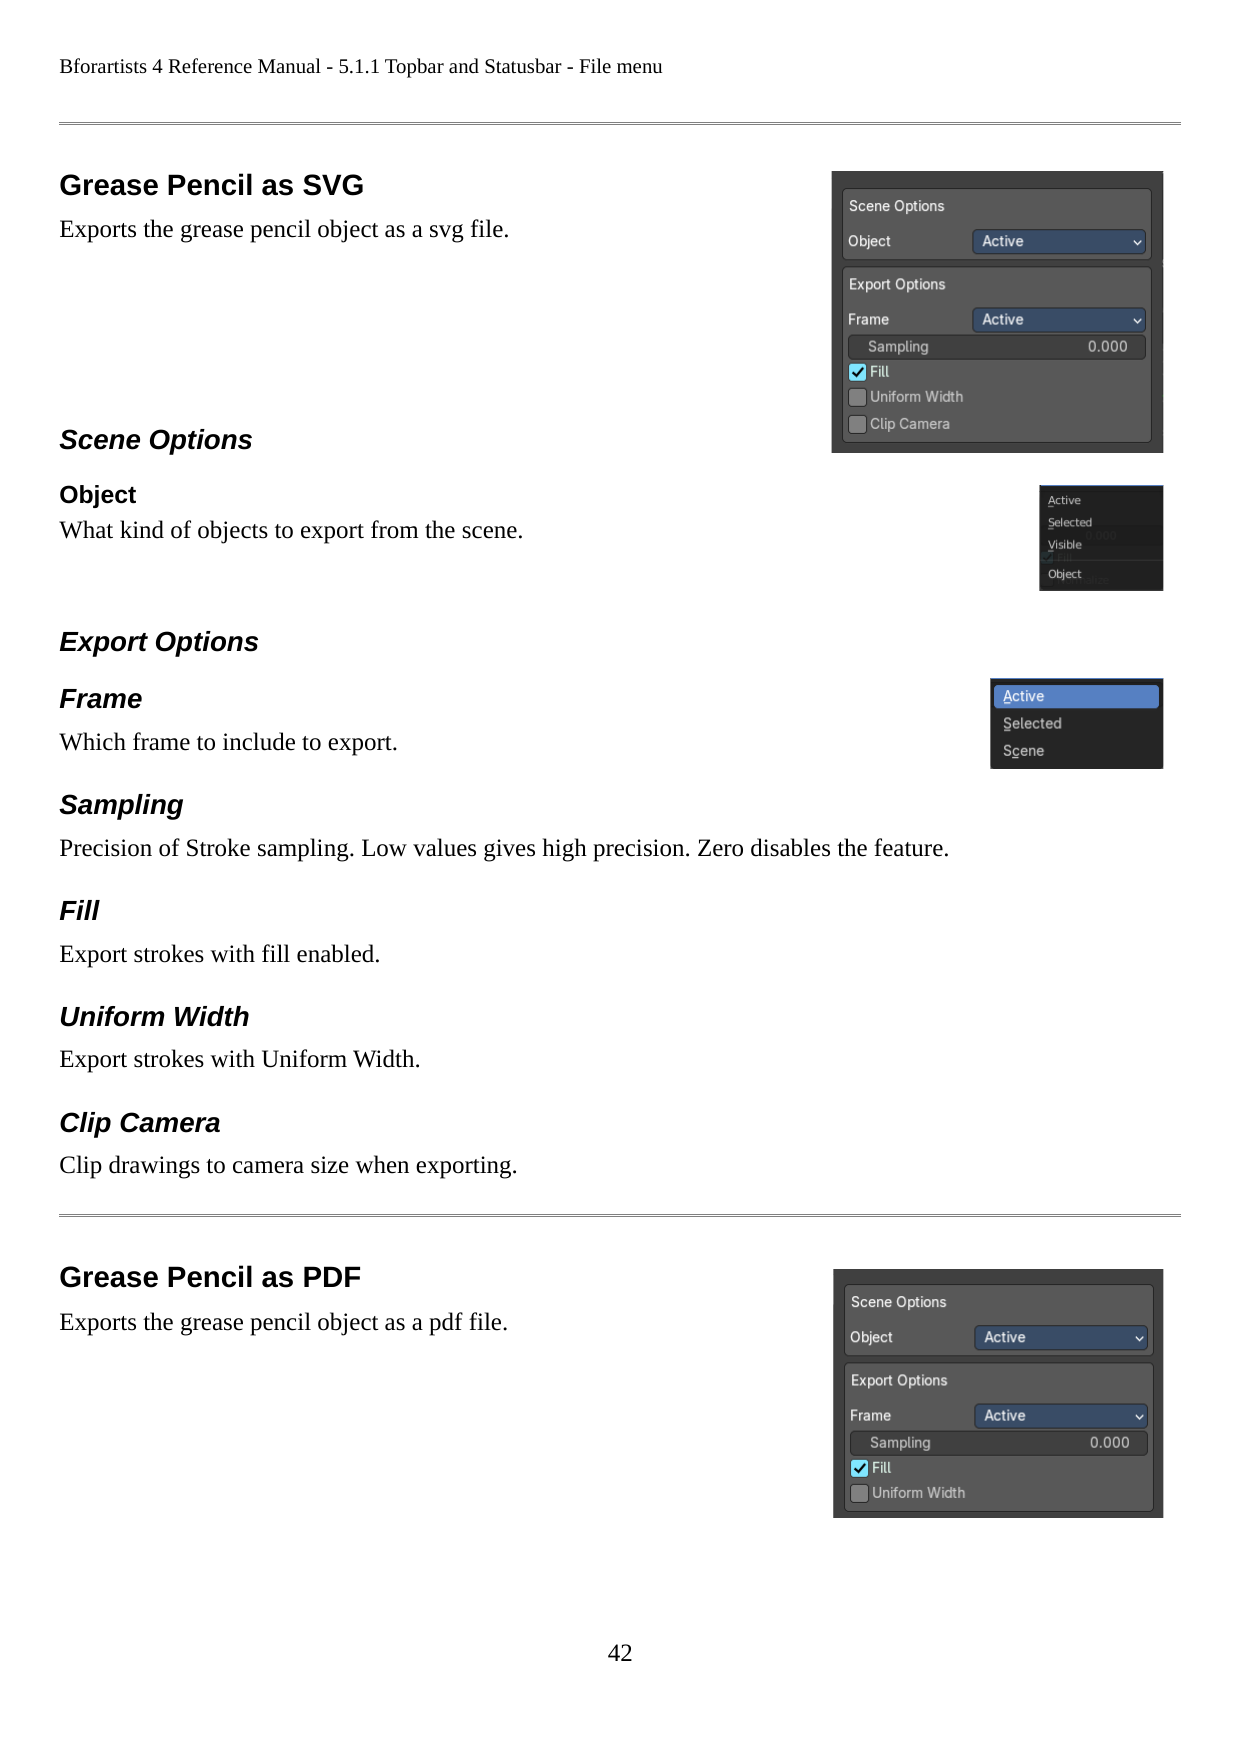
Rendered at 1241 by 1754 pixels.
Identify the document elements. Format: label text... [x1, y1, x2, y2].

picture [1039, 485, 1164, 591]
subtitle Export Options [59, 626, 1181, 657]
subtitle Fill [59, 894, 1181, 926]
subtitle Scene Options [59, 423, 1181, 455]
subtitle Uniform Width [59, 1000, 1181, 1032]
picture [833, 1269, 1164, 1518]
text Exports the grease pencil object as a svg file. [59, 214, 831, 243]
text Export strokes with Uniform Width. [59, 1044, 1181, 1073]
text Precision of Stroke sampling. Low values gives high precision. Zero disables the feature. [59, 833, 1181, 861]
text What kind of objects to export from the scene. [59, 515, 1039, 544]
text Clip drawings to camera size when exporting. [59, 1151, 1181, 1179]
subtitle Grease Pencil as SVG [59, 168, 1181, 202]
subtitle Frame [59, 682, 990, 714]
text Exports the grease pencil object as a pdf file. [59, 1307, 833, 1335]
subtitle Sampling [59, 788, 1181, 820]
picture [990, 678, 1164, 769]
text Which frame to include to export. [59, 727, 990, 756]
subtitle [1164, 682, 1181, 714]
text Export strokes with fill enabled. [59, 939, 1181, 967]
subtitle Object [59, 480, 1181, 509]
subtitle Clip Camera [59, 1106, 1181, 1138]
subtitle Grease Pencil as PDF [59, 1260, 1181, 1294]
picture [831, 171, 1164, 453]
